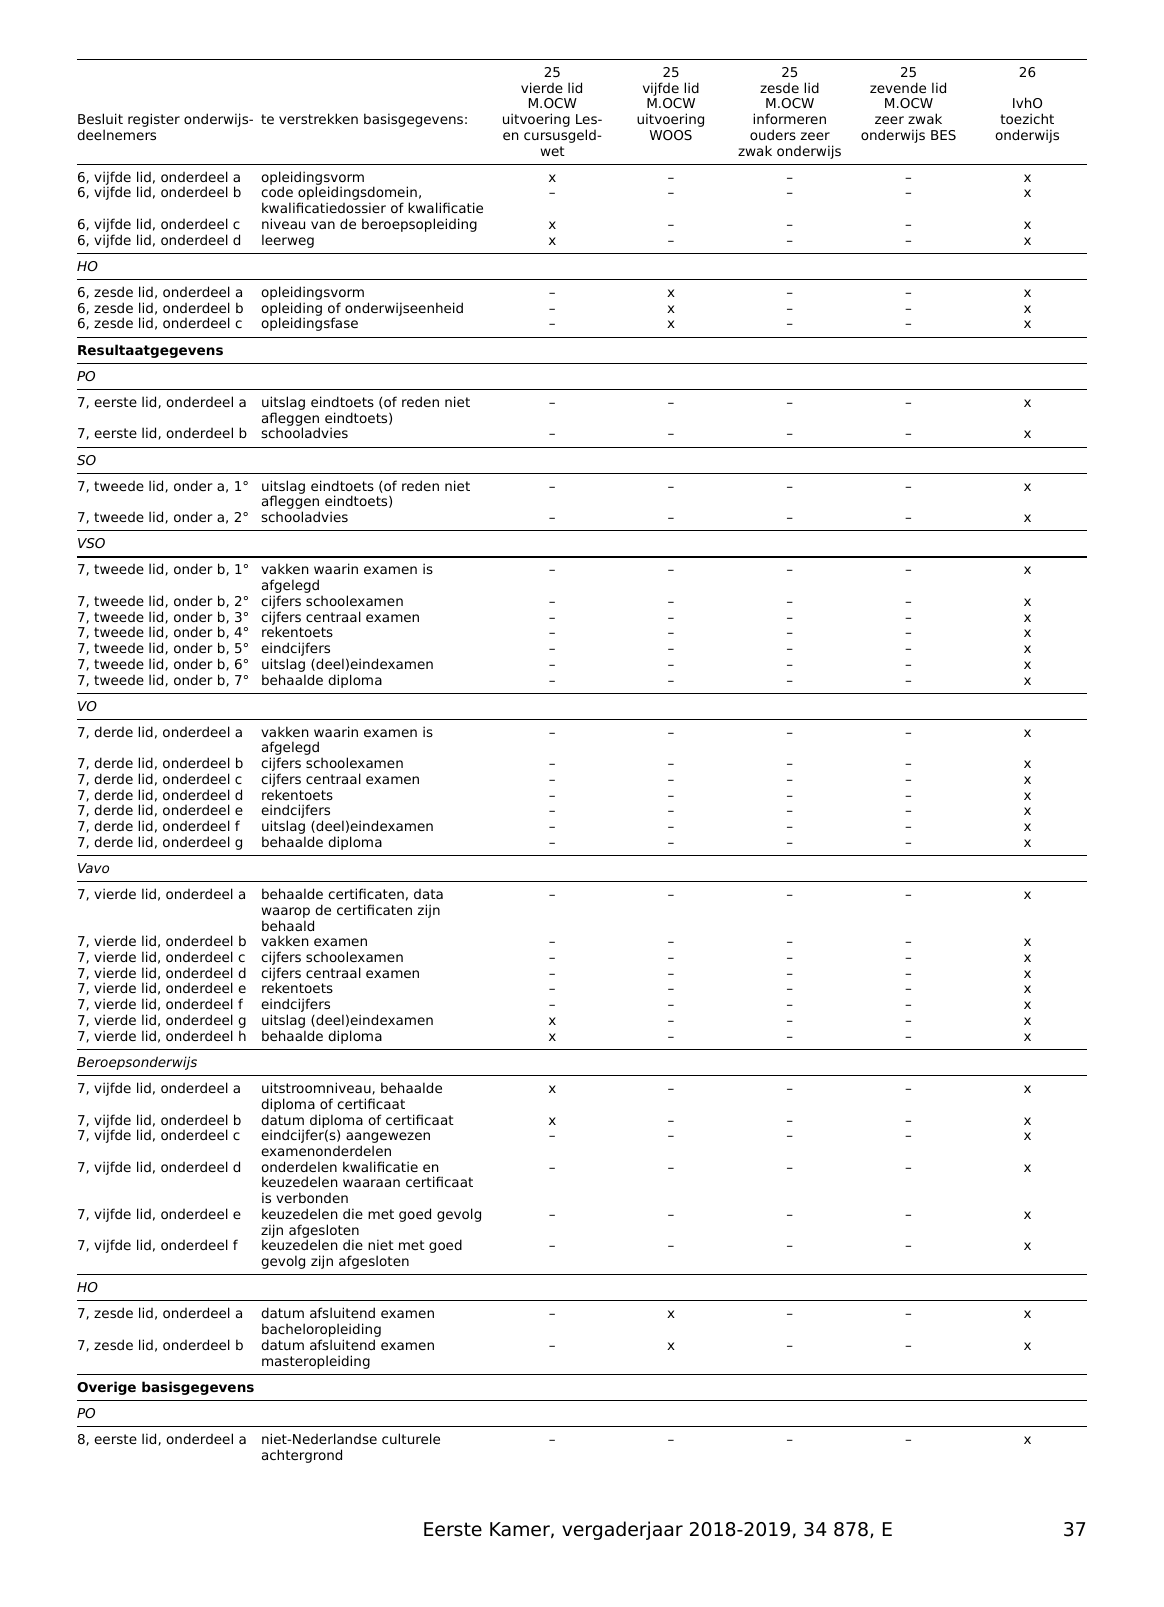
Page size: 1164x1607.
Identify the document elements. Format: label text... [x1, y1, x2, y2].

table_cell cijfers centraal examen [255, 966, 493, 981]
table_cell – [493, 788, 611, 803]
table_cell – [730, 981, 849, 997]
table_cell behaalde diploma [255, 835, 493, 855]
table_cell – [730, 1112, 849, 1128]
table_cell – [730, 720, 849, 756]
table_cell Vavo [77, 856, 493, 881]
table_cell x [968, 426, 1087, 447]
table_cell x [968, 1128, 1087, 1159]
table_cell 7, tweede lid, onder a, 2° [77, 510, 255, 530]
table_cell x [493, 1076, 611, 1112]
table_cell – [730, 882, 849, 934]
table_cell M.OCW [493, 96, 611, 112]
table_cell x [493, 1029, 611, 1049]
table_cell – [611, 474, 730, 510]
table_cell x [968, 185, 1087, 217]
table_cell x [968, 316, 1087, 337]
table_cell – [493, 510, 611, 530]
table_cell 7, vierde lid, onderdeel h [77, 1029, 255, 1049]
table_cell informeren ouders zeer zwak onderwijs [730, 112, 849, 164]
table_cell – [611, 756, 730, 772]
table_cell – [730, 966, 849, 981]
table_cell – [611, 185, 730, 217]
table_cell – [730, 1427, 849, 1463]
table_cell – [730, 756, 849, 772]
table_cell – [849, 1112, 968, 1128]
table_cell x [968, 641, 1087, 657]
table_cell [77, 81, 255, 96]
table_cell [849, 1401, 968, 1426]
table_cell – [730, 217, 849, 232]
table_cell – [611, 772, 730, 787]
table_cell – [849, 301, 968, 316]
table_cell – [611, 934, 730, 950]
table_cell vierde lid [493, 81, 611, 96]
table_cell – [730, 280, 849, 301]
table_header 25 [611, 60, 730, 81]
table_cell – [849, 934, 968, 950]
table_cell x [968, 1338, 1087, 1374]
table_cell x [968, 1238, 1087, 1274]
table_cell code opleidingsdomein, kwalificatiedossier of kwalificatie [255, 185, 493, 217]
table_cell – [611, 609, 730, 625]
table_cell [611, 1050, 730, 1075]
table_cell PO [77, 364, 493, 389]
table_cell datum afsluitend examen bacheloropleiding [255, 1301, 493, 1338]
table_cell x [968, 720, 1087, 756]
table_header 25 [730, 60, 849, 81]
table_cell – [730, 594, 849, 609]
table_cell 6, vijfde lid, onderdeel d [77, 233, 255, 253]
table_cell – [849, 1013, 968, 1028]
table_cell [730, 856, 849, 881]
table_cell [849, 694, 968, 719]
table_cell – [493, 966, 611, 981]
table_cell – [849, 1029, 968, 1049]
table_cell x [968, 788, 1087, 803]
table_cell x [968, 1207, 1087, 1238]
table_cell [493, 1275, 611, 1300]
table_cell rekentoets [255, 981, 493, 997]
table_cell – [611, 558, 730, 594]
table_cell niveau van de beroepsopleiding [255, 217, 493, 232]
table_cell datum afsluitend examen masteropleiding [255, 1338, 493, 1374]
table_cell – [611, 950, 730, 966]
table_cell – [611, 966, 730, 981]
table_cell – [849, 594, 968, 609]
table_cell [730, 254, 849, 279]
table_cell x [968, 280, 1087, 301]
table_cell [255, 96, 493, 112]
table_cell x [968, 233, 1087, 253]
table_cell – [493, 950, 611, 966]
table_header 25 [493, 60, 611, 81]
table_cell x [968, 1013, 1087, 1028]
table_header [77, 60, 255, 81]
table_cell 7, tweede lid, onder b, 4° [77, 625, 255, 641]
table_cell – [611, 641, 730, 657]
table_cell – [849, 233, 968, 253]
table_cell [849, 448, 968, 473]
table_cell x [611, 301, 730, 316]
table_cell 7, tweede lid, onder b, 6° [77, 657, 255, 672]
table_cell x [493, 165, 611, 185]
table_cell – [611, 819, 730, 835]
table_cell – [730, 233, 849, 253]
table_cell [493, 694, 611, 719]
table_cell uitslag eindtoets (of reden niet afleggen eindtoets) [255, 474, 493, 510]
table_cell zeer zwak onderwijs BES [849, 112, 968, 164]
table_cell 7, tweede lid, onder b, 3° [77, 609, 255, 625]
table_cell – [611, 997, 730, 1013]
table_cell – [849, 1160, 968, 1207]
table_cell – [611, 1013, 730, 1028]
table_cell – [611, 1160, 730, 1207]
table_cell – [493, 594, 611, 609]
table_cell – [611, 233, 730, 253]
table_cell – [849, 609, 968, 625]
table_cell Beroepsonderwijs [77, 1050, 493, 1075]
table_cell – [730, 1128, 849, 1159]
table_cell x [611, 1338, 730, 1374]
table_cell – [493, 301, 611, 316]
table_cell – [611, 1076, 730, 1112]
table_cell cijfers centraal examen [255, 609, 493, 625]
table_cell – [611, 835, 730, 855]
table_cell toezicht onderwijs [968, 112, 1087, 164]
table_cell uitslag (deel)eindexamen [255, 819, 493, 835]
table_cell [849, 364, 968, 389]
table_cell – [493, 835, 611, 855]
table_cell – [493, 772, 611, 787]
table_cell x [968, 1301, 1087, 1338]
table_cell – [611, 510, 730, 530]
table_cell – [611, 657, 730, 672]
table_cell 7, derde lid, onderdeel a [77, 720, 255, 756]
table_cell 7, derde lid, onderdeel c [77, 772, 255, 787]
table_cell [968, 1275, 1087, 1300]
table_cell – [849, 835, 968, 855]
table_header 26 [968, 60, 1087, 81]
table_cell 7, eerste lid, onderdeel b [77, 426, 255, 447]
table_cell 7, vierde lid, onderdeel e [77, 981, 255, 997]
table_cell te verstrekken basisgegevens: [255, 112, 493, 164]
table_cell – [849, 997, 968, 1013]
table_cell 7, tweede lid, onder b, 1° [77, 558, 255, 594]
table_cell – [611, 672, 730, 693]
table_cell – [493, 558, 611, 594]
table_cell 7, zesde lid, onderdeel a [77, 1301, 255, 1338]
table_cell [493, 254, 611, 279]
table_cell – [493, 625, 611, 641]
table_cell – [730, 835, 849, 855]
table_cell cijfers schoolexamen [255, 950, 493, 966]
table_cell – [493, 1238, 611, 1274]
table_cell 7, derde lid, onderdeel f [77, 819, 255, 835]
table_cell – [849, 165, 968, 185]
table_cell – [849, 558, 968, 594]
table_cell 7, vijfde lid, onderdeel d [77, 1160, 255, 1207]
table_cell – [493, 1301, 611, 1338]
table_cell uitslag (deel)eindexamen [255, 1013, 493, 1028]
table_cell x [611, 316, 730, 337]
table_cell [849, 1275, 968, 1300]
table_cell x [968, 803, 1087, 819]
table_cell [611, 254, 730, 279]
table_cell – [849, 1301, 968, 1338]
table_cell – [611, 981, 730, 997]
table_cell [77, 96, 255, 112]
table_cell – [849, 390, 968, 426]
table_cell Overige basisgegevens [77, 1375, 1087, 1400]
table_cell – [849, 1207, 968, 1238]
table_cell [493, 364, 611, 389]
table_cell – [849, 641, 968, 657]
table_cell – [493, 882, 611, 934]
table_cell 7, vierde lid, onderdeel c [77, 950, 255, 966]
table_cell [493, 1050, 611, 1075]
table_cell x [968, 217, 1087, 232]
table_cell x [968, 966, 1087, 981]
table_cell uitvoering Les- en cursusgeld-wet [493, 112, 611, 164]
table_cell 6, zesde lid, onderdeel b [77, 301, 255, 316]
table_cell – [849, 756, 968, 772]
table_cell – [493, 280, 611, 301]
table_cell – [849, 966, 968, 981]
table_cell – [493, 1427, 611, 1463]
table_cell – [493, 819, 611, 835]
table_cell eindcijfer(s) aangewezen examenonderdelen [255, 1128, 493, 1159]
table_cell 7, vijfde lid, onderdeel a [77, 1076, 255, 1112]
table_cell vijfde lid [611, 81, 730, 96]
table_cell M.OCW [849, 96, 968, 112]
table_cell – [611, 788, 730, 803]
table_cell – [493, 720, 611, 756]
table_cell 7, eerste lid, onderdeel a [77, 390, 255, 426]
table_cell x [968, 756, 1087, 772]
table_cell – [493, 657, 611, 672]
table_cell – [493, 756, 611, 772]
table_cell IvhO [968, 96, 1087, 112]
table_cell vakken waarin examen is afgelegd [255, 720, 493, 756]
table_cell x [968, 835, 1087, 855]
table_cell [611, 448, 730, 473]
table_cell x [968, 981, 1087, 997]
table_cell – [730, 165, 849, 185]
table_cell – [849, 217, 968, 232]
table_cell 7, derde lid, onderdeel g [77, 835, 255, 855]
table_cell [849, 531, 968, 556]
table_cell 8, eerste lid, onderdeel a [77, 1427, 255, 1463]
table_cell M.OCW [730, 96, 849, 112]
table_cell 6, zesde lid, onderdeel a [77, 280, 255, 301]
table_cell [730, 1050, 849, 1075]
table_cell eindcijfers [255, 997, 493, 1013]
table_cell – [730, 558, 849, 594]
table_cell eindcijfers [255, 641, 493, 657]
table_cell schooladvies [255, 510, 493, 530]
table_cell Besluit register onderwijs-deelnemers [77, 112, 255, 164]
table_cell opleidingsfase [255, 316, 493, 337]
table_cell x [493, 1013, 611, 1028]
table_cell x [968, 1112, 1087, 1128]
table_cell [968, 448, 1087, 473]
table_cell x [968, 772, 1087, 787]
table_cell – [493, 641, 611, 657]
table_cell – [730, 788, 849, 803]
table_cell x [968, 950, 1087, 966]
table_cell – [849, 510, 968, 530]
table_cell [730, 364, 849, 389]
table_cell 6, vijfde lid, onderdeel b [77, 185, 255, 217]
table_cell [968, 1050, 1087, 1075]
table_cell [611, 1275, 730, 1300]
table_cell – [493, 1160, 611, 1207]
table_cell [611, 1401, 730, 1426]
table_cell zevende lid [849, 81, 968, 96]
table_cell 7, derde lid, onderdeel e [77, 803, 255, 819]
table_cell opleidingsvorm [255, 165, 493, 185]
table_cell VO [77, 694, 493, 719]
table_cell x [968, 657, 1087, 672]
table_cell – [493, 803, 611, 819]
table_cell – [730, 510, 849, 530]
table_cell 6, vijfde lid, onderdeel a [77, 165, 255, 185]
table_cell – [730, 803, 849, 819]
table_cell [611, 364, 730, 389]
table_cell – [849, 981, 968, 997]
table_cell – [730, 934, 849, 950]
table_cell – [493, 997, 611, 1013]
table_cell 7, vierde lid, onderdeel d [77, 966, 255, 981]
table_cell 7, vierde lid, onderdeel b [77, 934, 255, 950]
table_cell behaalde diploma [255, 672, 493, 693]
table_cell Resultaatgegevens [77, 338, 1087, 363]
table_cell – [730, 1160, 849, 1207]
table_cell – [730, 1013, 849, 1028]
table_cell – [849, 672, 968, 693]
table_cell – [849, 625, 968, 641]
table_cell – [493, 1207, 611, 1238]
table_cell x [968, 1029, 1087, 1049]
table_cell 7, vierde lid, onderdeel g [77, 1013, 255, 1028]
table_cell – [730, 772, 849, 787]
table_cell uitslag eindtoets (of reden niet afleggen eindtoets) [255, 390, 493, 426]
table_cell 7, derde lid, onderdeel b [77, 756, 255, 772]
table_cell – [849, 950, 968, 966]
table_cell zesde lid [730, 81, 849, 96]
table_cell datum diploma of certificaat [255, 1112, 493, 1128]
table_cell VSO [77, 531, 493, 556]
table_cell 7, derde lid, onderdeel d [77, 788, 255, 803]
table_cell – [730, 625, 849, 641]
table_cell – [730, 672, 849, 693]
table_cell 6, vijfde lid, onderdeel c [77, 217, 255, 232]
table_cell [849, 856, 968, 881]
table_cell x [493, 233, 611, 253]
table_cell [611, 694, 730, 719]
table_cell x [611, 1301, 730, 1338]
table_cell – [730, 950, 849, 966]
table_cell x [968, 474, 1087, 510]
table_cell x [968, 594, 1087, 609]
table_cell 7, zesde lid, onderdeel b [77, 1338, 255, 1374]
table_cell [968, 364, 1087, 389]
table_cell – [611, 1128, 730, 1159]
table_cell – [611, 165, 730, 185]
table_cell – [493, 672, 611, 693]
table_cell – [730, 609, 849, 625]
table_cell vakken waarin examen is afgelegd [255, 558, 493, 594]
table_cell [849, 1050, 968, 1075]
table_cell – [611, 1238, 730, 1274]
table_cell [730, 1275, 849, 1300]
table_cell 7, vierde lid, onderdeel f [77, 997, 255, 1013]
table_cell behaalde certificaten, data waarop de certificaten zijn behaald [255, 882, 493, 934]
table_cell x [968, 301, 1087, 316]
table_cell [493, 531, 611, 556]
table_cell – [849, 1128, 968, 1159]
table_cell – [611, 426, 730, 447]
table_cell – [849, 280, 968, 301]
table_cell – [730, 819, 849, 835]
table_cell opleiding of onderwijseenheid [255, 301, 493, 316]
table_cell [611, 531, 730, 556]
table_cell [968, 81, 1087, 96]
table_cell – [611, 1427, 730, 1463]
table_cell – [849, 316, 968, 337]
table_cell – [611, 217, 730, 232]
table_cell – [611, 1207, 730, 1238]
table_cell keuzedelen die met goed gevolg zijn afgesloten [255, 1207, 493, 1238]
table_cell – [493, 426, 611, 447]
table_cell uitslag (deel)eindexamen [255, 657, 493, 672]
table_cell x [968, 625, 1087, 641]
table_cell [255, 81, 493, 96]
table_cell HO [77, 1275, 493, 1300]
table_cell rekentoets [255, 625, 493, 641]
table_cell – [730, 1076, 849, 1112]
table_cell onderdelen kwalificatie en keuzedelen waaraan certificaat is verbonden [255, 1160, 493, 1207]
table_cell – [493, 316, 611, 337]
table_cell – [493, 934, 611, 950]
table_cell keuzedelen die niet met goed gevolg zijn afgesloten [255, 1238, 493, 1274]
table_cell rekentoets [255, 788, 493, 803]
table_cell – [730, 316, 849, 337]
table_cell cijfers schoolexamen [255, 756, 493, 772]
table_cell – [849, 819, 968, 835]
table_cell 7, tweede lid, onder b, 2° [77, 594, 255, 609]
table_cell – [849, 720, 968, 756]
table_cell – [730, 657, 849, 672]
table_cell – [730, 1301, 849, 1338]
table_cell [730, 694, 849, 719]
table_cell HO [77, 254, 493, 279]
table_cell – [611, 882, 730, 934]
table_cell – [611, 625, 730, 641]
table_cell [493, 1401, 611, 1426]
table_cell – [849, 788, 968, 803]
table_cell opleidingsvorm [255, 280, 493, 301]
table_cell – [611, 720, 730, 756]
table_cell [493, 448, 611, 473]
table_cell SO [77, 448, 493, 473]
table_cell 7, vijfde lid, onderdeel e [77, 1207, 255, 1238]
table_cell x [611, 280, 730, 301]
table_cell x [968, 558, 1087, 594]
table_cell schooladvies [255, 426, 493, 447]
table_cell – [849, 882, 968, 934]
table_cell [730, 531, 849, 556]
table_cell – [493, 609, 611, 625]
table_cell x [968, 1160, 1087, 1207]
table_cell – [849, 772, 968, 787]
table_cell – [730, 1029, 849, 1049]
table_cell x [968, 165, 1087, 185]
table_cell – [849, 474, 968, 510]
table_cell uitvoering WOOS [611, 112, 730, 164]
table_header [255, 60, 493, 81]
table_cell cijfers centraal examen [255, 772, 493, 787]
table_cell – [611, 594, 730, 609]
table_cell x [493, 217, 611, 232]
table_cell 7, vierde lid, onderdeel a [77, 882, 255, 934]
table_cell – [730, 997, 849, 1013]
table_cell x [493, 1112, 611, 1128]
table_cell – [849, 657, 968, 672]
table_cell behaalde diploma [255, 1029, 493, 1049]
table_cell [849, 254, 968, 279]
table_cell – [493, 390, 611, 426]
table_cell [611, 856, 730, 881]
table_cell 6, zesde lid, onderdeel c [77, 316, 255, 337]
table_cell 7, vijfde lid, onderdeel c [77, 1128, 255, 1159]
table_cell – [849, 1238, 968, 1274]
table_cell [968, 1401, 1087, 1426]
table_cell x [968, 997, 1087, 1013]
table_cell 7, vijfde lid, onderdeel f [77, 1238, 255, 1274]
table_cell x [968, 609, 1087, 625]
table_cell x [968, 934, 1087, 950]
table_cell eindcijfers [255, 803, 493, 819]
table_cell – [493, 185, 611, 217]
table_cell – [730, 641, 849, 657]
table_cell – [849, 803, 968, 819]
table_cell cijfers schoolexamen [255, 594, 493, 609]
table_cell [968, 531, 1087, 556]
table_cell – [849, 185, 968, 217]
table_cell x [968, 882, 1087, 934]
table_cell x [968, 1427, 1087, 1463]
table_cell – [493, 474, 611, 510]
table_cell – [730, 1338, 849, 1374]
table_cell x [968, 1076, 1087, 1112]
table_cell – [493, 1338, 611, 1374]
table_header 25 [849, 60, 968, 81]
table_cell [730, 448, 849, 473]
table_cell – [730, 1207, 849, 1238]
table_cell – [730, 185, 849, 217]
table_cell vakken examen [255, 934, 493, 950]
table_cell 7, tweede lid, onder a, 1° [77, 474, 255, 510]
table_cell – [611, 1112, 730, 1128]
table_cell – [493, 1128, 611, 1159]
table_cell M.OCW [611, 96, 730, 112]
table_cell – [611, 390, 730, 426]
table_cell 7, tweede lid, onder b, 7° [77, 672, 255, 693]
table_cell – [849, 1427, 968, 1463]
table_cell – [730, 1238, 849, 1274]
table_cell PO [77, 1401, 493, 1426]
table_cell uitstroomniveau, behaalde diploma of certificaat [255, 1076, 493, 1112]
table_cell [730, 1401, 849, 1426]
table_cell – [730, 390, 849, 426]
table_cell – [849, 1076, 968, 1112]
table_cell [968, 254, 1087, 279]
table_cell – [611, 803, 730, 819]
table_cell – [730, 426, 849, 447]
table_cell – [493, 981, 611, 997]
table_cell – [849, 1338, 968, 1374]
table_cell – [730, 474, 849, 510]
table_cell 7, tweede lid, onder b, 5° [77, 641, 255, 657]
table_cell x [968, 510, 1087, 530]
table_cell – [611, 1029, 730, 1049]
table_cell x [968, 672, 1087, 693]
table_cell x [968, 819, 1087, 835]
table_cell 7, vijfde lid, onderdeel b [77, 1112, 255, 1128]
table_cell [493, 856, 611, 881]
table_cell x [968, 390, 1087, 426]
table_cell [968, 694, 1087, 719]
table_cell – [730, 301, 849, 316]
table_cell niet-Nederlandse culturele achtergrond [255, 1427, 493, 1463]
table_cell [968, 856, 1087, 881]
table_cell – [849, 426, 968, 447]
table_cell leerweg [255, 233, 493, 253]
